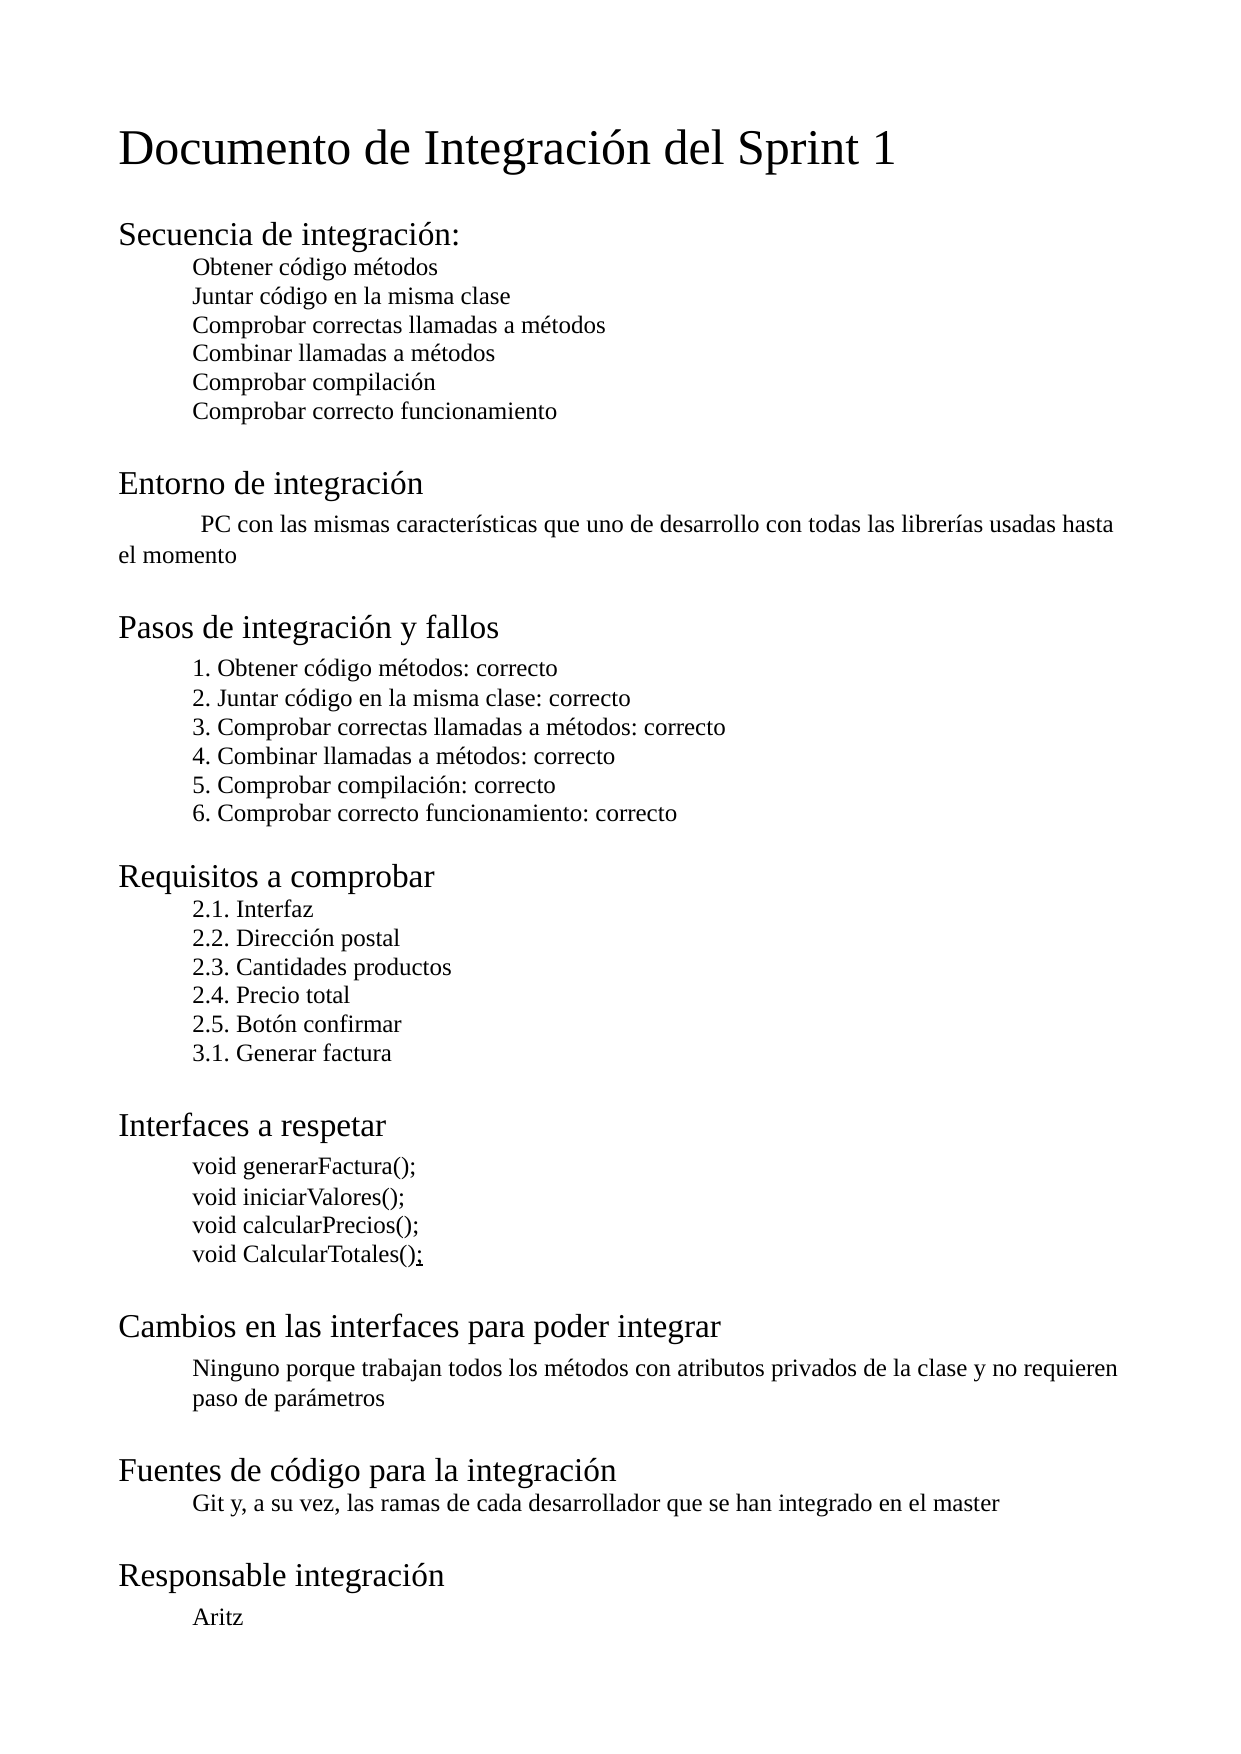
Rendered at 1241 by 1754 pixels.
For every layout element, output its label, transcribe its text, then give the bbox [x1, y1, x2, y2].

text 2.3. Cantidades productos [118, 952, 1122, 981]
text Comprobar correctas llamadas a métodos [118, 310, 1122, 338]
text Cambios en las interfaces para poder integrar [118, 1306, 1122, 1345]
text Combinar llamadas a métodos [118, 338, 1122, 367]
text void calcularPrecios(); [118, 1211, 1122, 1239]
text Interfaces a respetar [118, 1105, 1122, 1143]
text 2.2. Dirección postal [118, 923, 1122, 952]
text Ninguno porque trabajan todos los métodos con atributos privados de la clase y no requieren paso de parámetros [118, 1345, 1122, 1412]
text Fuentes de código para la integración [118, 1450, 1122, 1488]
text Responsable integración [118, 1556, 1122, 1594]
text void generarFactura(); [118, 1143, 1122, 1182]
text void iniciarValores(); [118, 1182, 1122, 1211]
text Comprobar compilación [118, 367, 1122, 396]
text 4. Combinar llamadas a métodos: correcto [118, 741, 1122, 770]
text 2.4. Precio total [118, 981, 1122, 1009]
text 1. Obtener código métodos: correcto [118, 645, 1122, 683]
text Juntar código en la misma clase [118, 281, 1122, 310]
text 2.1. Interfaz [118, 894, 1122, 923]
text Entorno de integración [118, 463, 1122, 501]
text Obtener código métodos [118, 252, 1122, 281]
text 3.1. Generar factura [118, 1038, 1122, 1067]
text Comprobar correcto funcionamiento [118, 396, 1122, 425]
text 3. Comprobar correctas llamadas a métodos: correcto [118, 712, 1122, 741]
text 6. Comprobar correcto funcionamiento: correcto [118, 798, 1122, 827]
text PC con las mismas características que uno de desarrollo con todas las librerías usadas hasta el momento [118, 501, 1122, 568]
text Secuencia de integración: [118, 214, 1122, 252]
text Documento de Integración del Sprint 1 [118, 118, 1122, 176]
text 5. Comprobar compilación: correcto [118, 770, 1122, 798]
text void CalcularTotales(); [118, 1239, 1122, 1268]
text Git y, a su vez, las ramas de cada desarrollador que se han integrado en el master [118, 1488, 1122, 1517]
text Aritz [118, 1594, 1122, 1632]
text 2. Juntar código en la misma clase: correcto [118, 683, 1122, 712]
text 2.5. Botón confirmar [118, 1009, 1122, 1038]
text Pasos de integración y fallos [118, 607, 1122, 645]
text Requisitos a comprobar [118, 856, 1122, 894]
